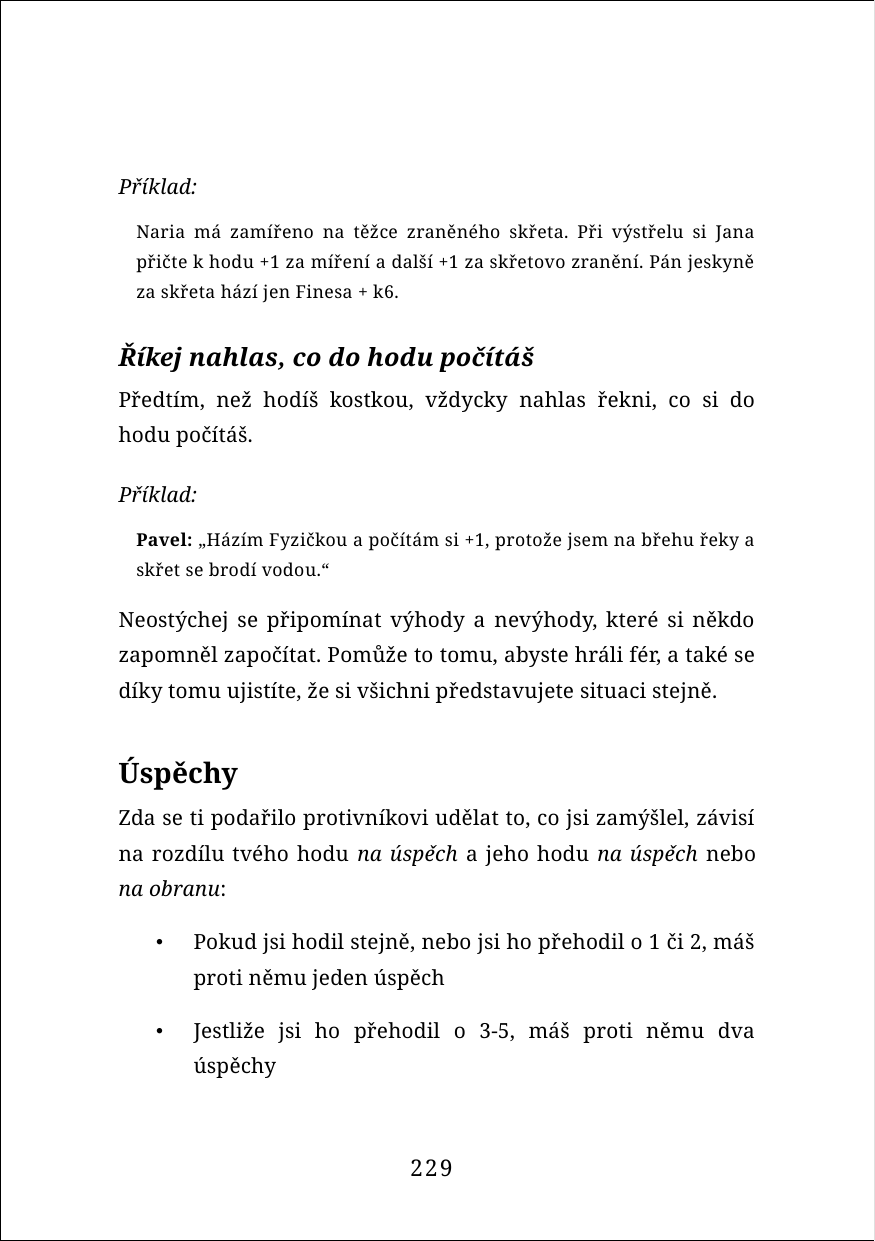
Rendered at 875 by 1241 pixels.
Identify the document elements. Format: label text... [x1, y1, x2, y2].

text Pavel: „Házím Fyzičkou a počítám si +1, protože jsem na břehu řeky a skřet se brodí vodou.“ [136, 527, 756, 581]
list Pokud jsi hodil stejně, nebo jsi ho přehodil o 1 či 2, máš proti němu jeden úspěch [156, 927, 756, 991]
list Jestliže jsi ho přehodil o 3-5, máš proti němu dva úspěchy [156, 1016, 756, 1080]
text Příklad: [118, 480, 756, 508]
text Naria má zamířeno na těžce zraněného skřeta. Při výstřelu si Jana přičte k hodu +1 za míření a další +1 za skřetovo zranění. Pán jeskyně za skřeta hází jen Finesa + k6. [136, 219, 756, 304]
text Příklad: [118, 172, 756, 200]
subtitle Úspěchy [118, 753, 756, 791]
subtitle Říkej nahlas, co do hodu počítáš [118, 339, 756, 373]
text Předtím, než hodíš kostkou, vždycky nahlas řekni, co si do hodu počítáš. [118, 385, 756, 449]
text Zda se ti podařilo protivníkovi udělat to, co jsi zamýšlel, závisí na rozdílu tvého hodu na úspěch a jeho hodu na úspěch nebo na obranu: [118, 803, 756, 903]
text Neostýchej se připomínat výhody a nevýhody, které si někdo zapomněl započítat. Pomůže to tomu, abyste hráli fér, a také se díky tomu ujistíte, že si všichni představujete situaci stejně. [118, 605, 756, 704]
